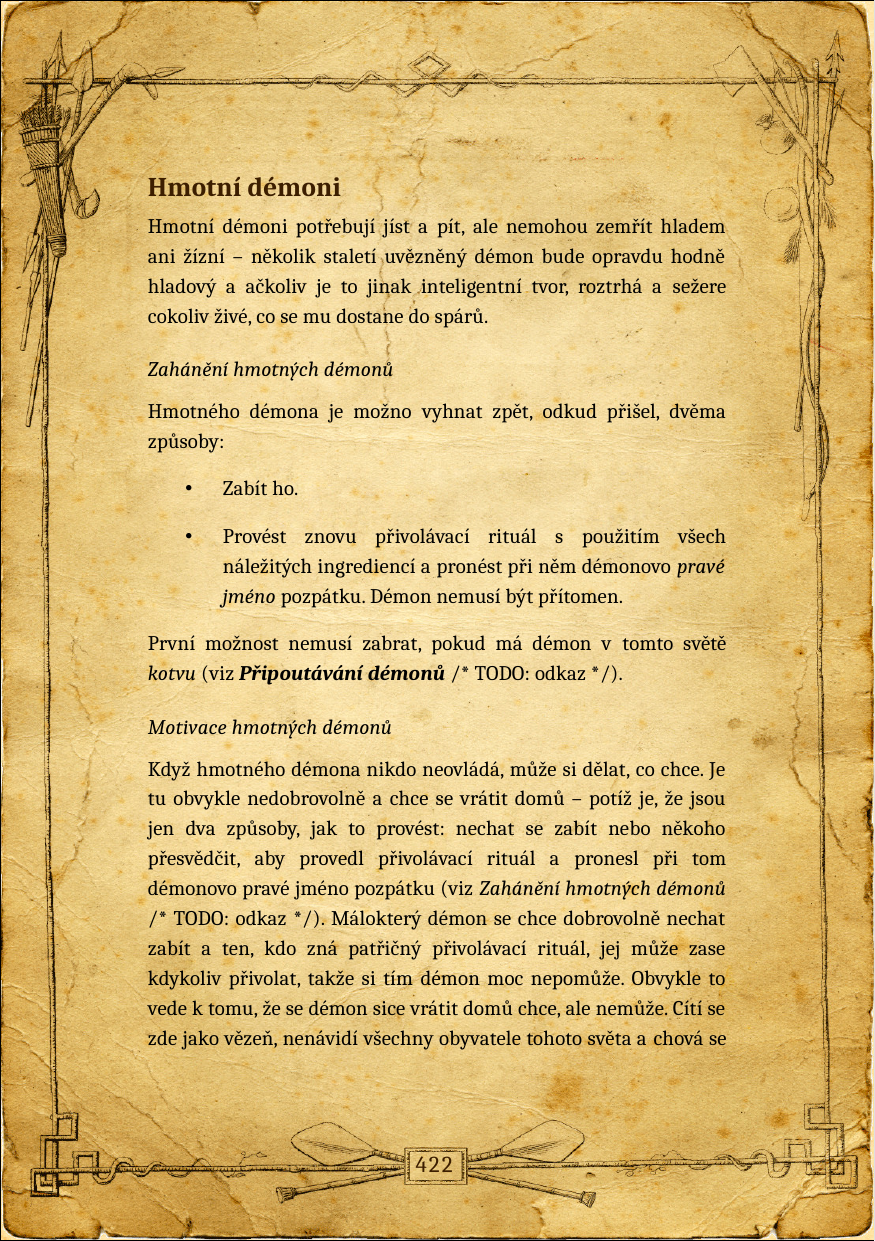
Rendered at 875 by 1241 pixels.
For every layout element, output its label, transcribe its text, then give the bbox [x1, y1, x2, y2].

text První možnost nemusí zabrat, pokud má démon v⁠ tomto světě kotvu (viz Připoutávání démonů /* TODO: odkaz */). [148, 632, 726, 686]
text Když hmotného démona nikdo neovládá, může si dělat, co chce. Je tu obvykle nedobrovolně a⁠ chce se vrátit domů – potíž je, že jsou jen dva způsoby, jak to provést: nechat se zabít nebo někoho přesvědčit, aby provedl přivolávací rituál a⁠ pronesl při tom démonovo pravé jméno pozpátku (viz Zahánění hmotných démonů /* TODO: odkaz */). Málokterý démon se chce dobrovolně nechat zabít a⁠ ten, kdo zná patřičný přivolávací rituál, jej může zase kdykoliv přivolat, takže si tím démon moc nepomůže. Obvykle to vede k⁠ tomu, že se démon sice vrátit domů chce, ale nemůže. Cítí se zde jako vězeň, nenávidí všechny obyvatele tohoto světa a⁠ chová se [148, 757, 726, 1050]
list Zabít ho. [185, 477, 726, 501]
text Motivace hmotných démonů [148, 716, 726, 739]
text Hmotného démona je možno vyhnat zpět, odkud přišel, dvěma způsoby: [148, 399, 726, 453]
text Zahánění hmotných démonů [148, 358, 726, 382]
text Hmotní démoni potřebují jíst a⁠ pít, ale nemohou zemřít hladem ani žízní – několik staletí uvězněný démon bude opravdu hodně hladový a⁠ ačkoliv je to jinak inteligentní tvor, roztrhá a⁠ sežere cokoliv živé, co se mu dostane do spárů. [148, 215, 726, 328]
subtitle Hmotní démoni [148, 172, 726, 203]
list Provést znovu přivolávací rituál s⁠ použitím všech náležitých ingrediencí a⁠ pronést při něm démonovo pravé jméno pozpátku. Démon nemusí být přítomen. [185, 525, 726, 608]
picture [1, 1, 874, 1240]
